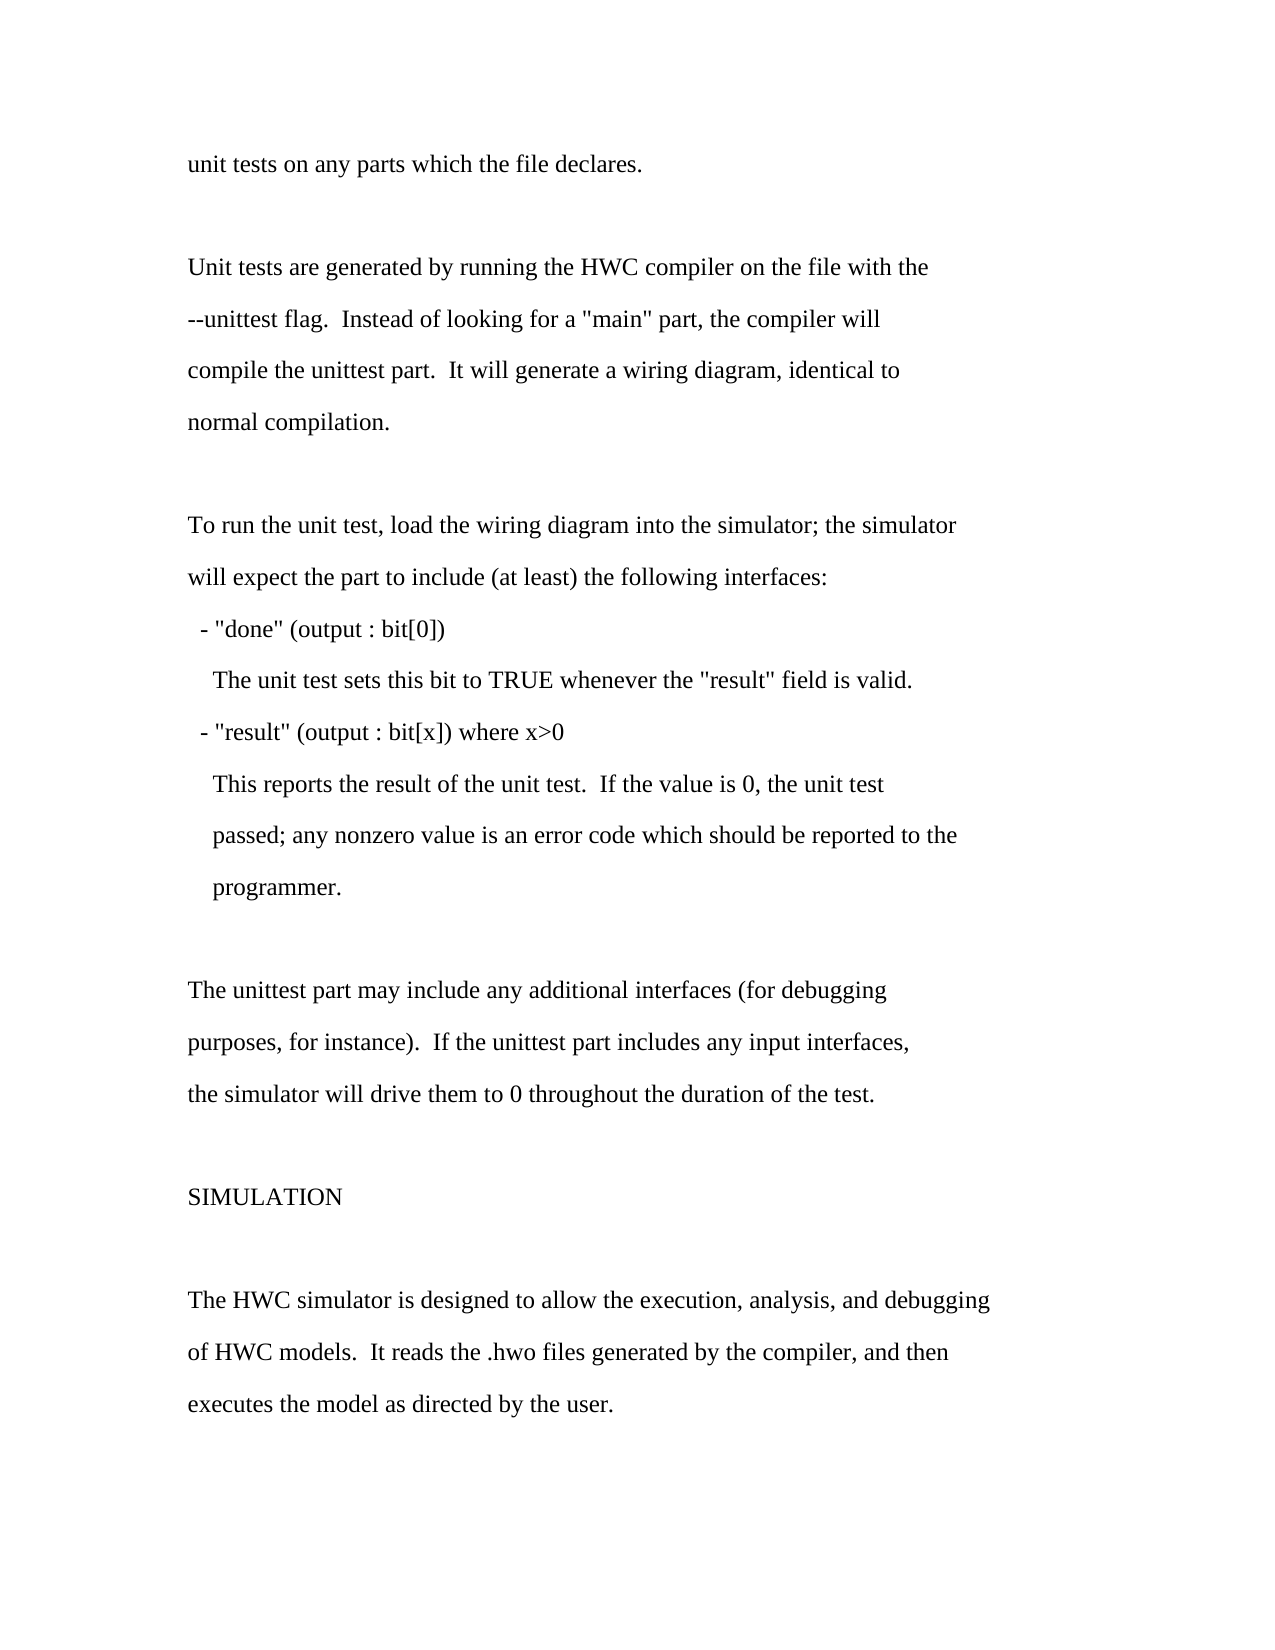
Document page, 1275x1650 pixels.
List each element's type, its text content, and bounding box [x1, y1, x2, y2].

text unit tests on any parts which the file declares. [187, 150, 1087, 178]
text --unittest flag. Instead of looking for a "main" part, the compiler will [187, 305, 1087, 333]
text normal compilation. [187, 408, 1087, 436]
text The unittest part may include any additional interfaces (for debugging [187, 977, 1087, 1004]
text of HWC models. It reads the .hwo files generated by the compiler, and then [187, 1338, 1087, 1366]
text - "result" (output : bit[x]) where x>0 [187, 718, 1087, 746]
text - "done" (output : bit[0]) [187, 615, 1087, 643]
text purposes, for instance). If the unittest part includes any input interfaces, [187, 1028, 1087, 1056]
text executes the model as directed by the user. [187, 1390, 1087, 1418]
text This reports the result of the unit test. If the value is 0, the unit test [187, 770, 1087, 798]
text passed; any nonzero value is an error code which should be reported to the [187, 822, 1087, 849]
text will expect the part to include (at least) the following interfaces: [187, 563, 1087, 591]
text compile the unittest part. It will generate a wiring diagram, identical to [187, 357, 1087, 384]
text programmer. [187, 873, 1087, 901]
text SIMULATION [187, 1183, 1087, 1211]
text The unit test sets this bit to TRUE whenever the "result" field is valid. [187, 667, 1087, 694]
text Unit tests are generated by running the HWC compiler on the file with the [187, 253, 1087, 281]
text the simulator will drive them to 0 throughout the duration of the test. [187, 1080, 1087, 1108]
text The HWC simulator is designed to allow the execution, analysis, and debugging [187, 1287, 1087, 1314]
text To run the unit test, load the wiring diagram into the simulator; the simulator [187, 512, 1087, 539]
